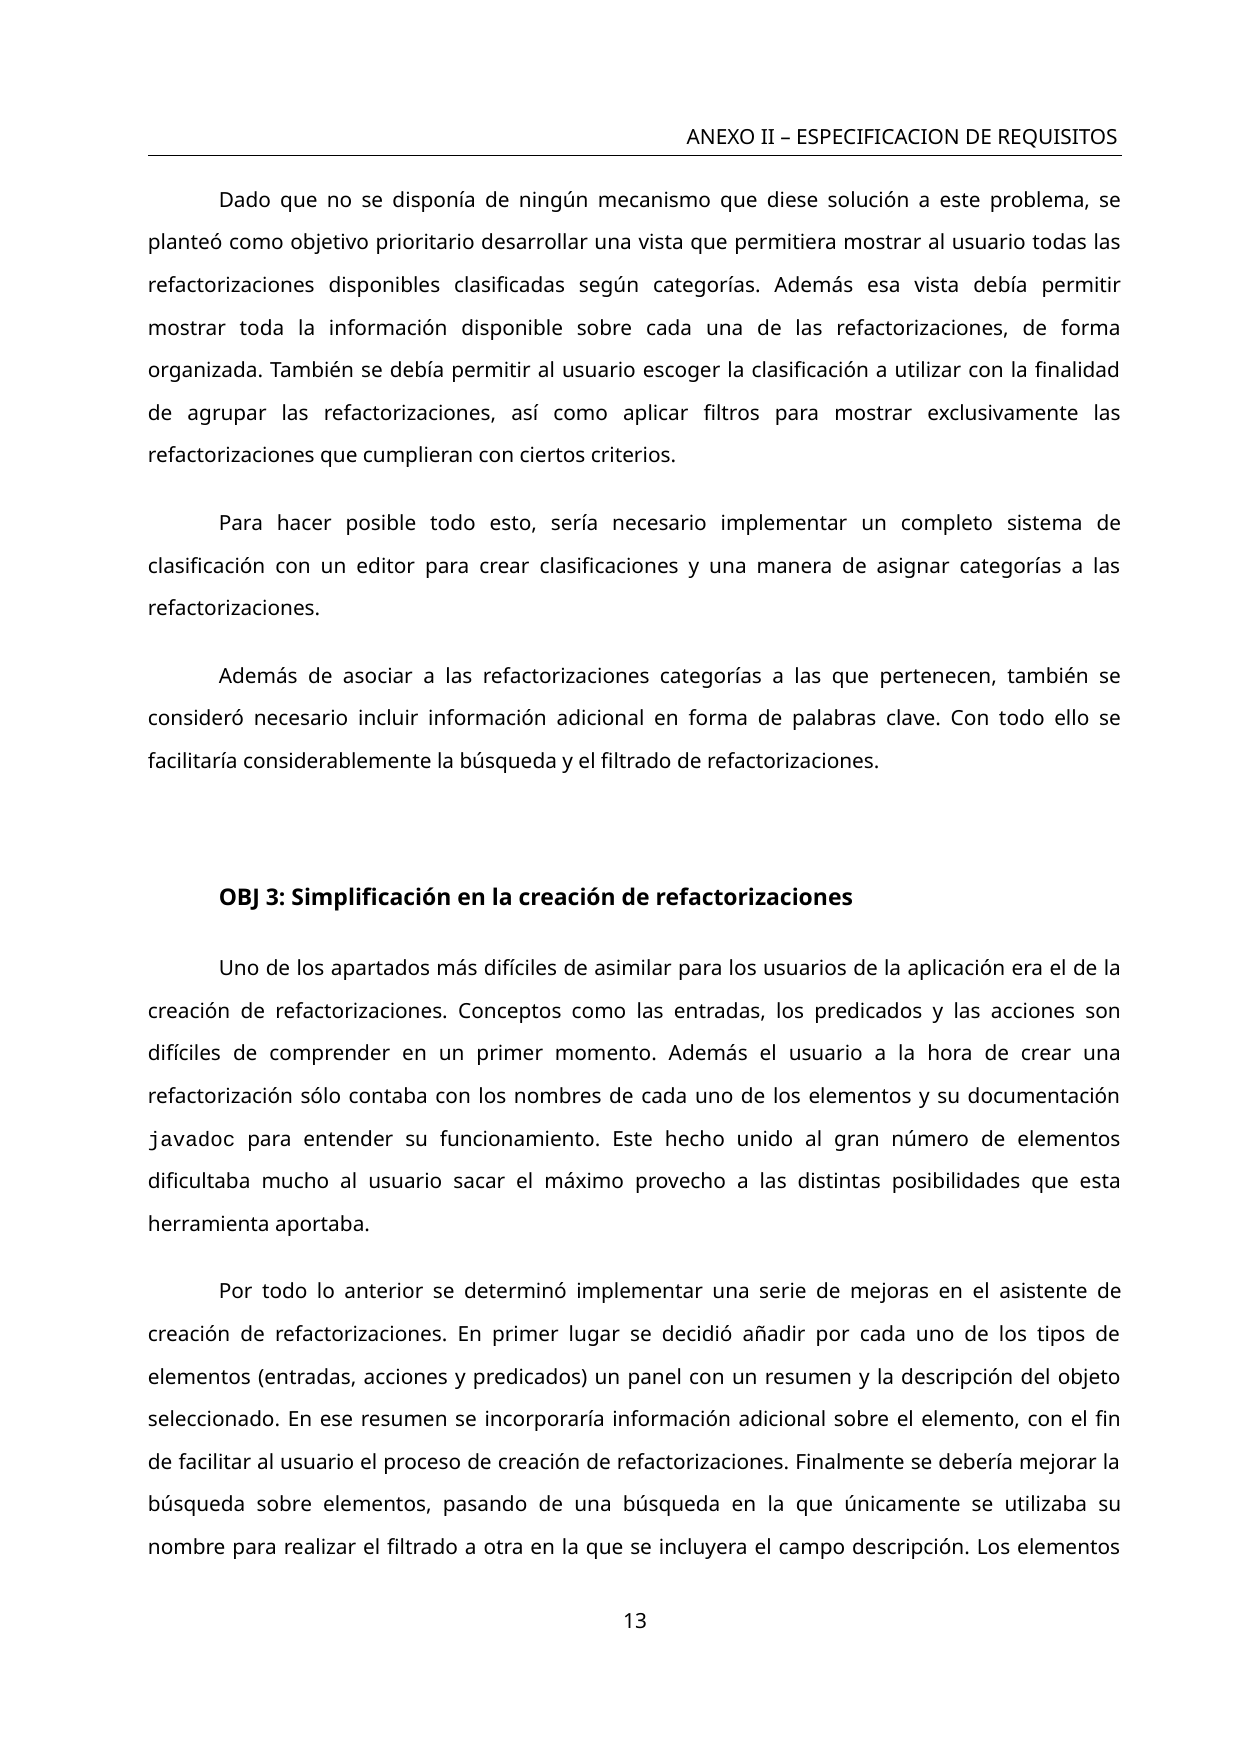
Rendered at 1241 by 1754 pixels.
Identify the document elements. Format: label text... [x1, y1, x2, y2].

text Además de asociar a las refactorizaciones categorías a las que pertenecen, también se consideró necesario incluir información adicional en forma de palabras clave. Con todo ello se facilitaría considerablemente la búsqueda y el filtrado de refactorizaciones. [148, 661, 1122, 774]
text Dado que no se disponía de ningún mecanismo que diese solución a este problema, se planteó como objetivo prioritario desarrollar una vista que permitiera mostrar al usuario todas las refactorizaciones disponibles clasificadas según categorías. Además esa vista debía permitir mostrar toda la información disponible sobre cada una de las refactorizaciones, de forma organizada. También se debía permitir al usuario escoger la clasificación a utilizar con la finalidad de agrupar las refactorizaciones, así como aplicar filtros para mostrar exclusivamente las refactorizaciones que cumplieran con ciertos criterios. [148, 185, 1122, 469]
text Por todo lo anterior se determinó implementar una serie de mejoras en el asistente de creación de refactorizaciones. En primer lugar se decidió añadir por cada uno de los tipos de elementos (entradas, acciones y predicados) un panel con un resumen y la descripción del objeto seleccionado. En ese resumen se incorporaría información adicional sobre el elemento, con el fin de facilitar al usuario el proceso de creación de refactorizaciones. Finalmente se debería mejorar la búsqueda sobre elementos, pasando de una búsqueda en la que únicamente se utilizaba su nombre para realizar el filtrado a otra en la que se incluyera el campo descripción. Los elementos [148, 1277, 1122, 1561]
text OBJ 3: Simplificación en la creación de refactorizaciones [148, 881, 1122, 913]
text Para hacer posible todo esto, sería necesario implementar un completo sistema de clasificación con un editor para crear clasificaciones y una manera de asignar categorías a las refactorizaciones. [148, 508, 1122, 622]
text Uno de los apartados más difíciles de asimilar para los usuarios de la aplicación era el de la creación de refactorizaciones. Conceptos como las entradas, los predicados y las acciones son difíciles de comprender en un primer momento. Además el usuario a la hora de crear una refactorización sólo contaba con los nombres de cada uno de los elementos y su documentación javadoc para entender su funcionamiento. Este hecho unido al gran número de elementos dificultaba mucho al usuario sacar el máximo provecho a las distintas posibilidades que esta herramienta aportaba. [148, 953, 1122, 1237]
